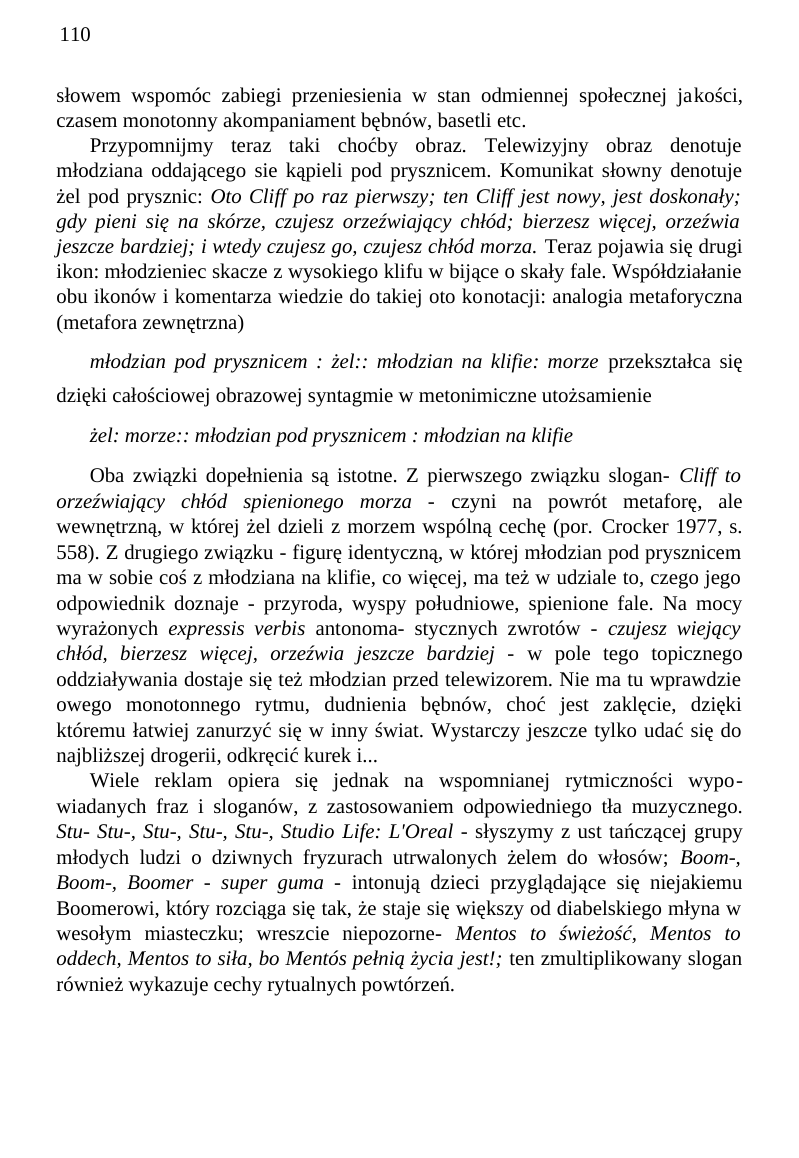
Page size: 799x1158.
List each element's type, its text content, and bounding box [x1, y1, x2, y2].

text Wiele reklam opiera się jednak na wspomnianej rytmiczności wypo­wiadanych fraz i sloganów, z zastosowaniem odpowiedniego tła muzycz­nego. Stu- Stu-, Stu-, Stu-, Stu-, Studio Life: L'Oreal - słyszymy z ust tańczą­cej grupy młodych ludzi o dziwnych fryzurach utrwalonych żelem do włosów; Boom-, Boom-, Boomer - super guma - intonują dzieci przyglądają­ce się niejakiemu Boomerowi, który rozciąga się tak, że staje się większy od diabelskiego młyna w wesołym miasteczku; wreszcie niepozorne- Mentos to świeżość, Mentos to oddech, Mentos to siła, bo Mentós pełnią życia jest!; ten zmultiplikowany slogan również wykazuje cechy rytualnych po­wtórzeń. [56, 768, 743, 996]
text słowem wspomóc zabiegi przeniesienia w stan odmiennej społecznej ja­kości, czasem monotonny akompaniament bębnów, basetli etc. [56, 83, 743, 132]
text żel: morze:: młodzian pod prysznicem : młodzian na klifie [56, 423, 743, 447]
text 110 [59, 22, 93, 46]
text Oba związki dopełnienia są istotne. Z pierwszego związku slogan- Cliff to orzeźwiający chłód spienionego morza - czyni na powrót metaforę, ale wewnętrzną, w której żel dzieli z morzem wspólną cechę (por. Crocker 1977, s. 558). Z drugiego związku - figurę identyczną, w której młodzian pod prysznicem ma w sobie coś z młodziana na klifie, co więcej, ma też w udziale to, czego jego odpowiednik doznaje - przyroda, wyspy połu­dniowe, spienione fale. Na mocy wyrażonych expressis verbis antonoma- stycznych zwrotów - czujesz wiejący chłód, bierzesz więcej, orzeźwia jeszcze bardziej - w pole tego topicznego oddziaływania dostaje się też młodzian przed telewizorem. Nie ma tu wprawdzie owego monotonnego rytmu, dudnienia bębnów, choć jest zaklęcie, dzięki któremu łatwiej zanurzyć się w inny świat. Wystarczy jeszcze tylko udać się do najbliższej drogerii, od­kręcić kurek i... [56, 463, 743, 767]
text młodzian pod prysznicem : żel:: młodzian na klifie: morze przekształca się dzięki całościowej obrazowej syntagmie w metonimiczne utożsamienie [56, 349, 743, 407]
text Przypomnijmy teraz taki choćby obraz. Telewizyjny obraz denotuje młodziana oddającego sie kąpieli pod prysznicem. Komunikat słowny denotuje żel pod prysznic: Oto Cliff po raz pierwszy; ten Cliff jest nowy, jest doskonały; gdy pieni się na skórze, czujesz orzeźwiający chłód; bierzesz więcej, orzeźwia jeszcze bardziej; i wtedy czujesz go, czujesz chłód morza. Teraz poja­wia się drugi ikon: młodzieniec skacze z wysokiego klifu w bijące o skały fale. Współdziałanie obu ikonów i komentarza wiedzie do takiej oto ko­notacji: analogia metaforyczna (metafora zewnętrzna) [56, 133, 743, 334]
